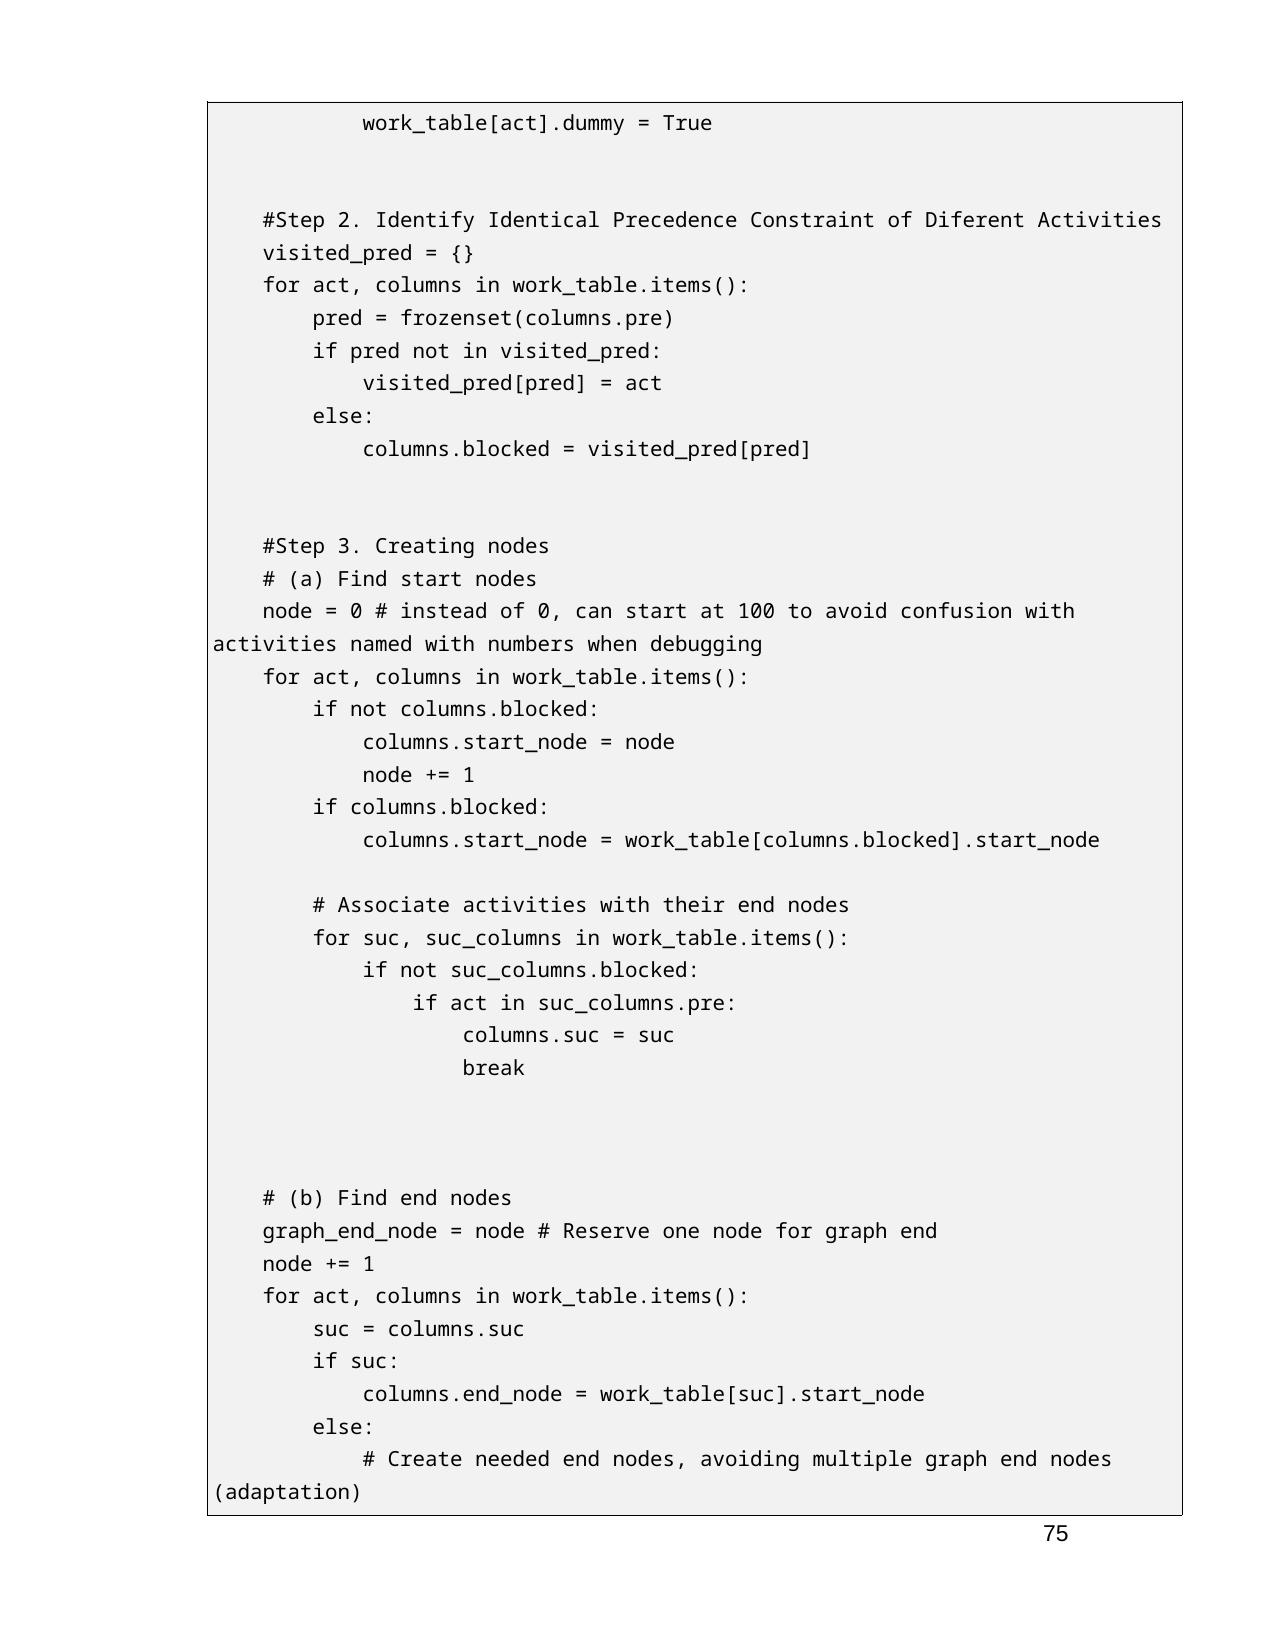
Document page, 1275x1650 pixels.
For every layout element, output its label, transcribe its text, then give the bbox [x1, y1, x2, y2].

table_header work_table[act].dummy = True #Step 2. Identify Identical Precedence Constraint of Diferent Activities visited_pred = {} for act, columns in work_table.items(): pred = frozenset(columns.pre) if pred not in visited_pred: visited_pred[pred] = act else: columns.blocked = visited_pred[pred] #Step 3. Creating nodes # (a) Find start nodes node = 0 # instead of 0, can start at 100 to avoid confusion with activities named with numbers when debugging for act, columns in work_table.items(): if not columns.blocked: columns.start_node = node node += 1 if columns.blocked: columns.start_node = work_table[columns.blocked].start_node # Associate activities with their end nodes for suc, suc_columns in work_table.items(): if not suc_columns.blocked: if act in suc_columns.pre: columns.suc = suc break # (b) Find end nodes graph_end_node = node # Reserve one node for graph end node += 1 for act, columns in work_table.items(): suc = columns.suc if suc: columns.end_node = work_table[suc].start_node else: # Create needed end nodes, avoiding multiple graph end nodes (adaptation) [208, 103, 1182, 1515]
